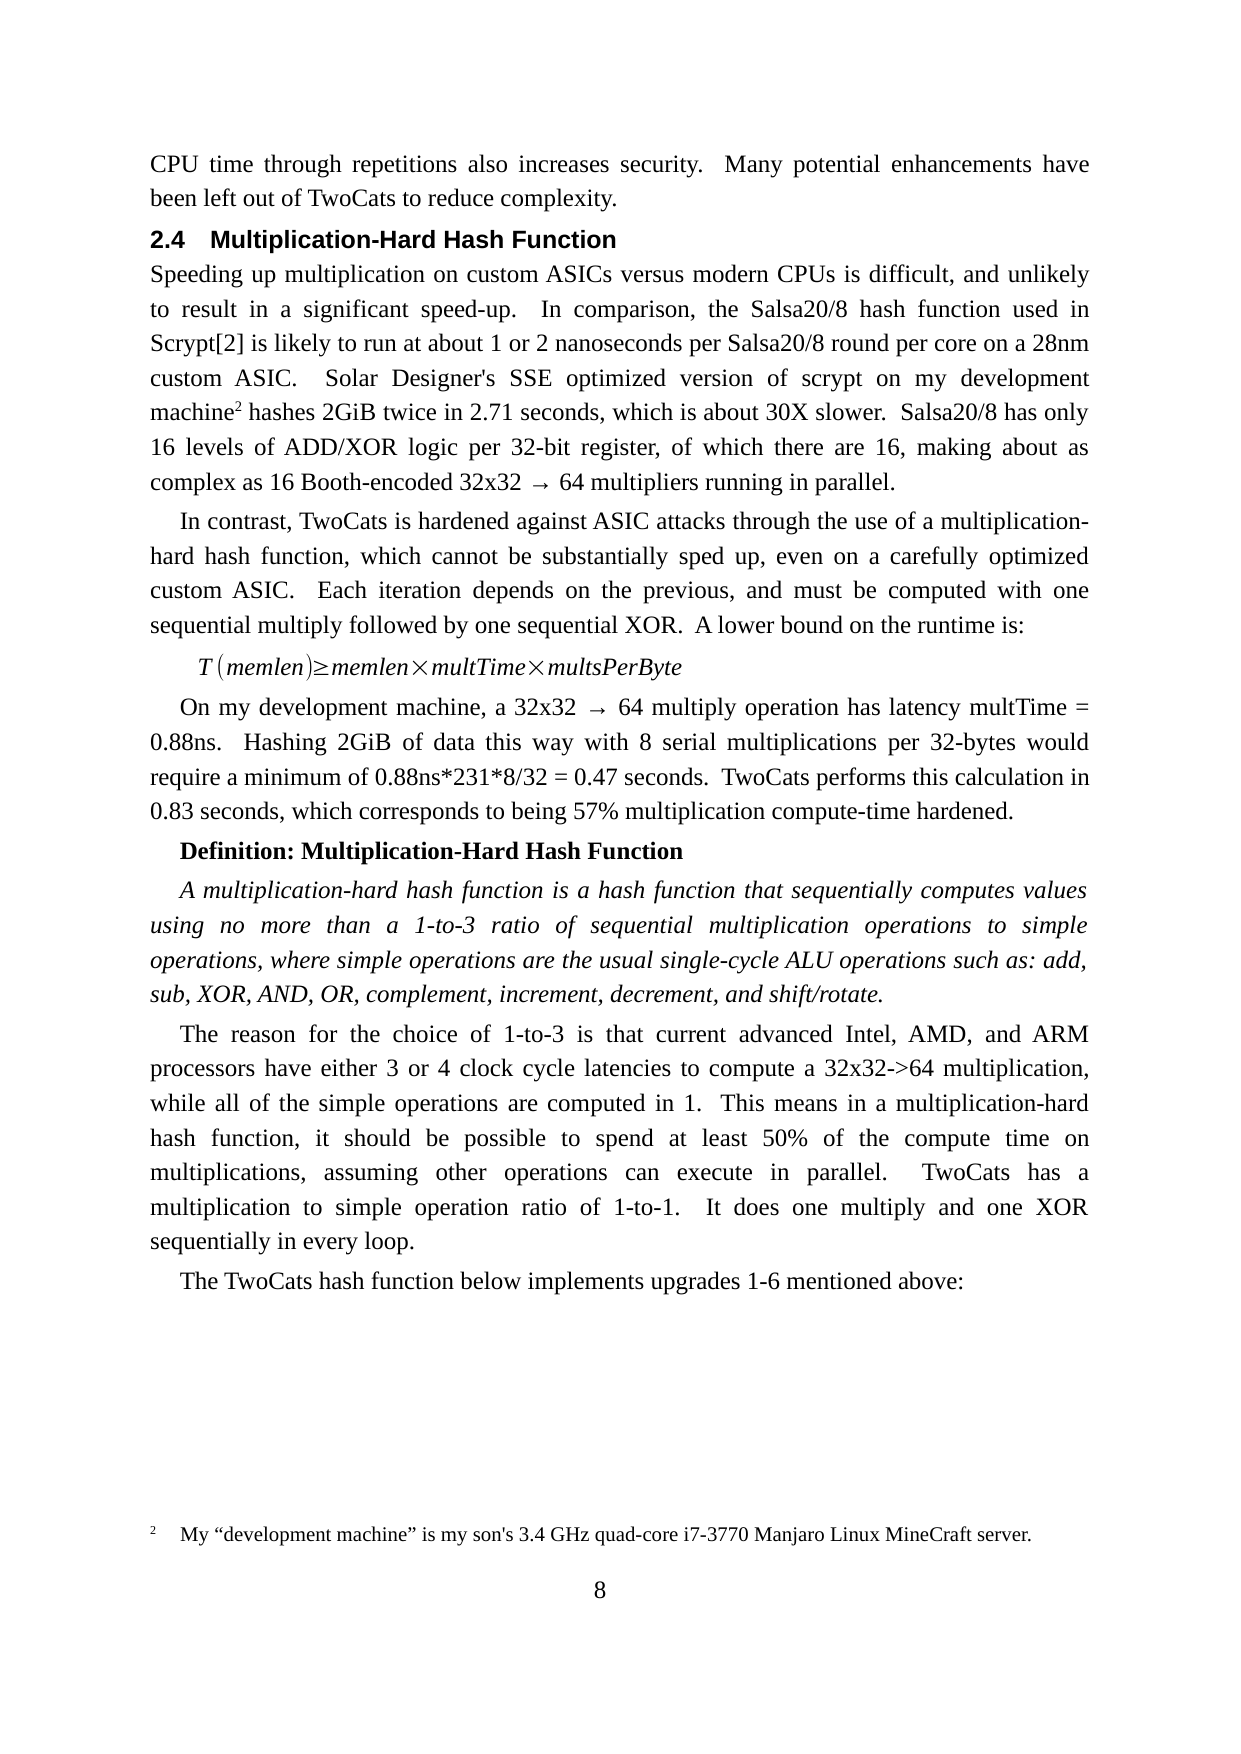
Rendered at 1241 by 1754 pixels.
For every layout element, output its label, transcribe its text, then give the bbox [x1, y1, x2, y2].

subtitle Multiplication-Hard Hash Function [150, 225, 1091, 253]
text A multiplication-hard hash function is a hash function that sequentially computes values using no more than a 1-to-3 ratio of sequential multiplication operations to simple operations, where simple operations are the usual single-cycle ALU operations such as: add, sub, XOR, AND, OR, complement, increment, decrement, and shift/rotate. [150, 877, 1091, 1008]
text My “development machine” is my son's 3.4 GHz quad-core i7-3770 Manjaro Linux MineCraft server. [150, 1523, 1091, 1546]
text The reason for the choice of 1-to-3 is that current advanced Intel, AMD, and ARM processors have either 3 or 4 clock cycle latencies to compute a 32x32->64 multiplication, while all of the simple operations are computed in 1. This means in a multiplication-hard hash function, it should be possible to spend at least 50% of the compute time on multiplications, assuming other operations can execute in parallel. TwoCats has a multiplication to simple operation ratio of 1-to-1. It does one multiply and one XOR sequentially in every loop. [150, 1020, 1091, 1255]
text CPU time through repetitions also increases security. Many potential enhancements have been left out of TwoCats to reduce complexity. [150, 150, 1091, 212]
text In contrast, TwoCats is hardened against ASIC attacks through the use of a multiplication-hard hash function, which cannot be substantially sped up, even on a carefully optimized custom ASIC. Each iteration depends on the previous, and must be computed with one sequential multiply followed by one sequential XOR. A lower bound on the runtime is: [150, 507, 1091, 639]
text The TwoCats hash function below implements upgrades 1-6 mentioned above: [150, 1267, 1091, 1295]
text On my development machine, a 32x32 → 64 multiply operation has latency multTime = 0.88ns. Hashing 2GiB of data this way with 8 serial multiplications per 32-bytes would require a minimum of 0.88ns*231*8/32 = 0.47 seconds. TwoCats performs this calculation in 0.83 seconds, which corresponds to being 57% multiplication compute-time hardened. [150, 693, 1091, 825]
text Definition: Multiplication-Hard Hash Function [150, 837, 1091, 864]
text Speeding up multiplication on custom ASICs versus modern CPUs is difficult, and unlikely to result in a significant speed-up. In comparison, the Salsa20/8 hash function used in Scrypt[2] is likely to run at about 1 or 2 nanoseconds per Salsa20/8 round per core on a 28nm custom ASIC. Solar Designer's SSE optimized version of scrypt on my development machine hashes 2GiB twice in 2.71 seconds, which is about 30X slower. Salsa20/8 has only 16 levels of ADD/XOR logic per 32-bit register, of which there are 16, making about as complex as 16 Booth-encoded 32x32 → 64 multipliers running in parallel. [150, 260, 1091, 495]
